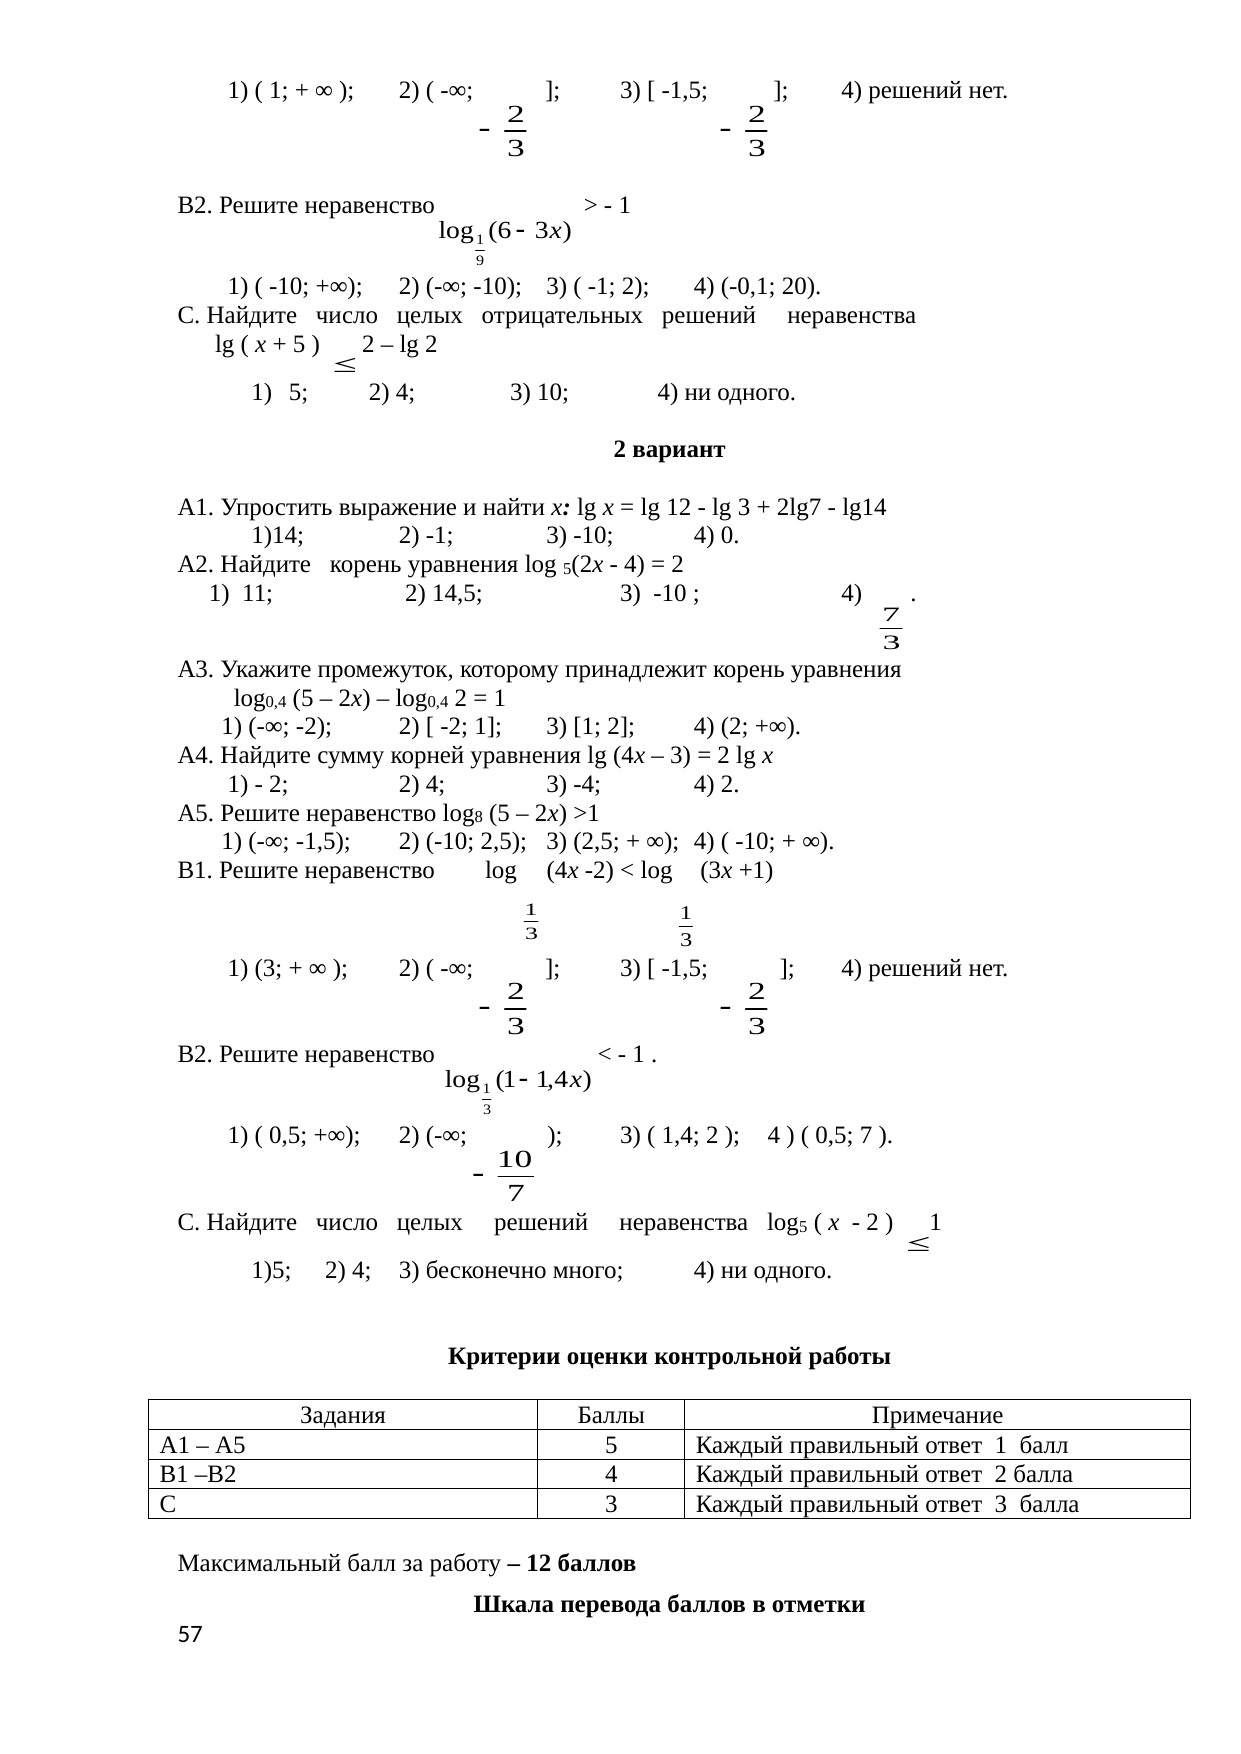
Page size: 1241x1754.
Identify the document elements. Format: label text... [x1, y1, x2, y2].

text В2. Решите неравенство < - 1 . [177, 1039, 1162, 1120]
list 5; 2) 4; 3) 10; 4) ни одного. [251, 377, 1162, 406]
text 1) (3; + ∞ ); 2) ( -∞; ]; 3) [ -1,5; ]; 4) решений нет. [177, 953, 1162, 1039]
text lg ( х + 5 ) 2 – lg 2 [177, 329, 1162, 377]
text 1) - 2; 2) 4; 3) -4; 4) 2. [177, 769, 1162, 798]
text В2. Решите неравенство > - 1 [177, 191, 1162, 271]
table_header Примечание [685, 1400, 1190, 1429]
text 1) ( 1; + ∞ ); 2) ( -∞; ]; 3) [ -1,5; ]; 4) решений нет. [177, 75, 1162, 162]
table_cell 3 [538, 1489, 684, 1518]
table_header Задания [149, 1400, 537, 1429]
text А2. Найдите корень уравнения log 5(2x - 4) = 2 [177, 549, 1162, 578]
text Шкала перевода баллов в отметки [177, 1589, 1162, 1618]
text 1)5; 2) 4; 3) бесконечно много; 4) ни одного. [177, 1255, 1162, 1284]
table_cell В1 –В2 [149, 1460, 537, 1488]
text В1. Решите неравенство log(4x -2) < log(3x +1) [177, 855, 1162, 953]
text А4. Найдите сумму корней уравнения lg (4x – 3) = 2 lg x [177, 740, 1162, 769]
table_cell Каждый правильный ответ 3 балла [685, 1489, 1190, 1518]
text lоg0,4 (5 – 2х) – lоg0,4 2 = 1 [177, 683, 1162, 711]
text А5. Решите неравенство log8 (5 – 2х) >1 [177, 798, 1162, 826]
table_cell 4 [538, 1460, 684, 1488]
table_header Баллы [538, 1400, 684, 1429]
text 1) (-∞; -1,5); 2) (-10; 2,5); 3) (2,5; + ∞); 4) ( -10; + ∞). [177, 826, 1162, 855]
text С. Найдите число целых отрицательных решений неравенства [177, 300, 1162, 329]
text А1. Упростить выражение и найти х: lg x = lg 12 - lg 3 + 2lg7 - lg14 [177, 492, 1162, 521]
text С. Найдите число целых решений неравенства lоg5 ( х - 2 ) 1 [177, 1207, 1162, 1255]
text 1) ( 0,5; +∞); 2) (-∞; ); 3) ( 1,4; 2 ); 4 ) ( 0,5; 7 ). [177, 1120, 1162, 1207]
table_cell Каждый правильный ответ 2 балла [685, 1460, 1190, 1488]
table_cell А1 – А5 [149, 1430, 537, 1458]
text А3. Укажите промежуток, которому принадлежит корень уравнения [177, 654, 1162, 683]
text 1)14; 2) -1; 3) -10; 4) 0. [177, 521, 1162, 549]
text 2 вариант [177, 434, 1162, 463]
text 1) (-∞; -2); 2) [ -2; 1]; 3) [1; 2]; 4) (2; +∞). [177, 711, 1162, 740]
text Критерии оценки контрольной работы [177, 1341, 1162, 1370]
table_cell 5 [538, 1430, 684, 1458]
text 1) 11; 2) 14,5; 3) -10 ; 4) . [177, 578, 1162, 654]
table_cell С [149, 1489, 537, 1518]
text 1) ( -10; +∞); 2) (-∞; -10); 3) ( -1; 2); 4) (-0,1; 20). [177, 271, 1162, 300]
table_cell Каждый правильный ответ 1 балл [685, 1430, 1190, 1458]
text Максимальный балл за работу – 12 баллов [177, 1548, 1162, 1577]
